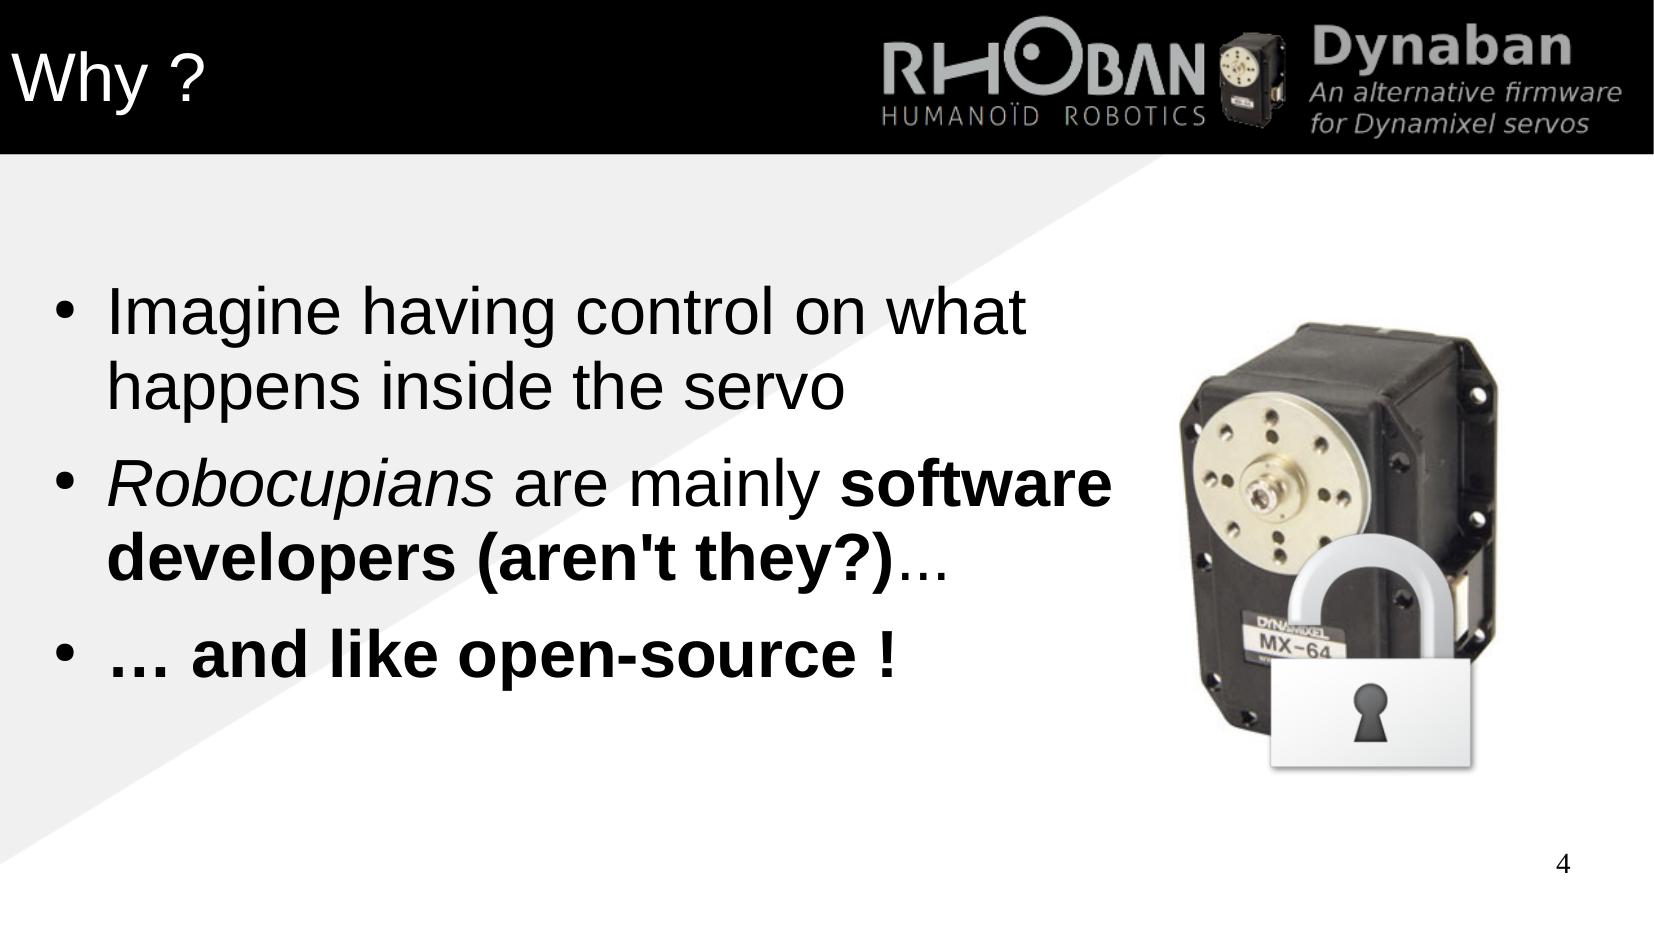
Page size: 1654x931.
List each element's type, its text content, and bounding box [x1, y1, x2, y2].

picture [0, 0, 1654, 931]
title Why ? [11, 0, 1501, 156]
list Imagine having control on what happens inside the servo Robocupians are mainly software developers (aren't they?)... … and like open-source ! [35, 177, 1205, 827]
